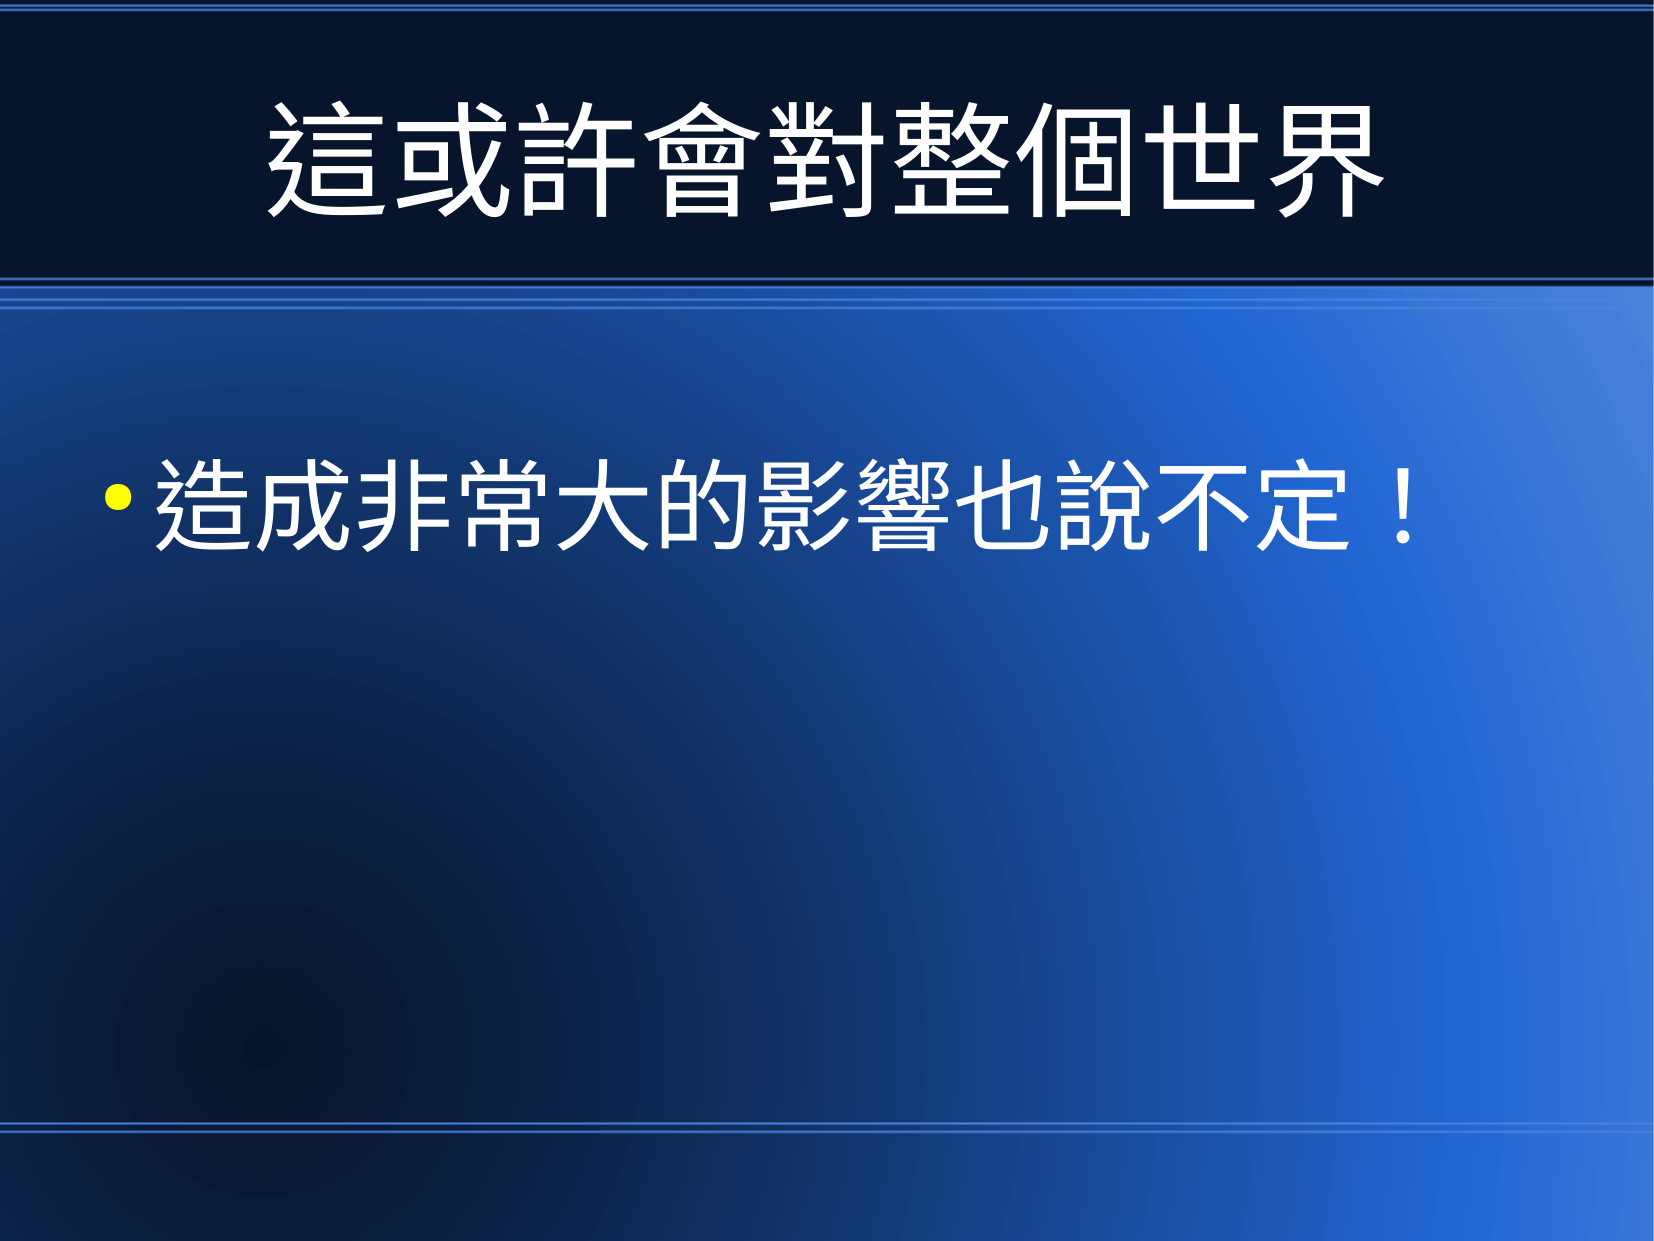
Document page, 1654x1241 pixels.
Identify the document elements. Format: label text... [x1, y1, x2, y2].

list 造成非常大的影響也說不定！ [82, 355, 1571, 1241]
title 這或許會對整個世界 [82, 49, 1571, 257]
picture [0, 0, 1654, 1241]
